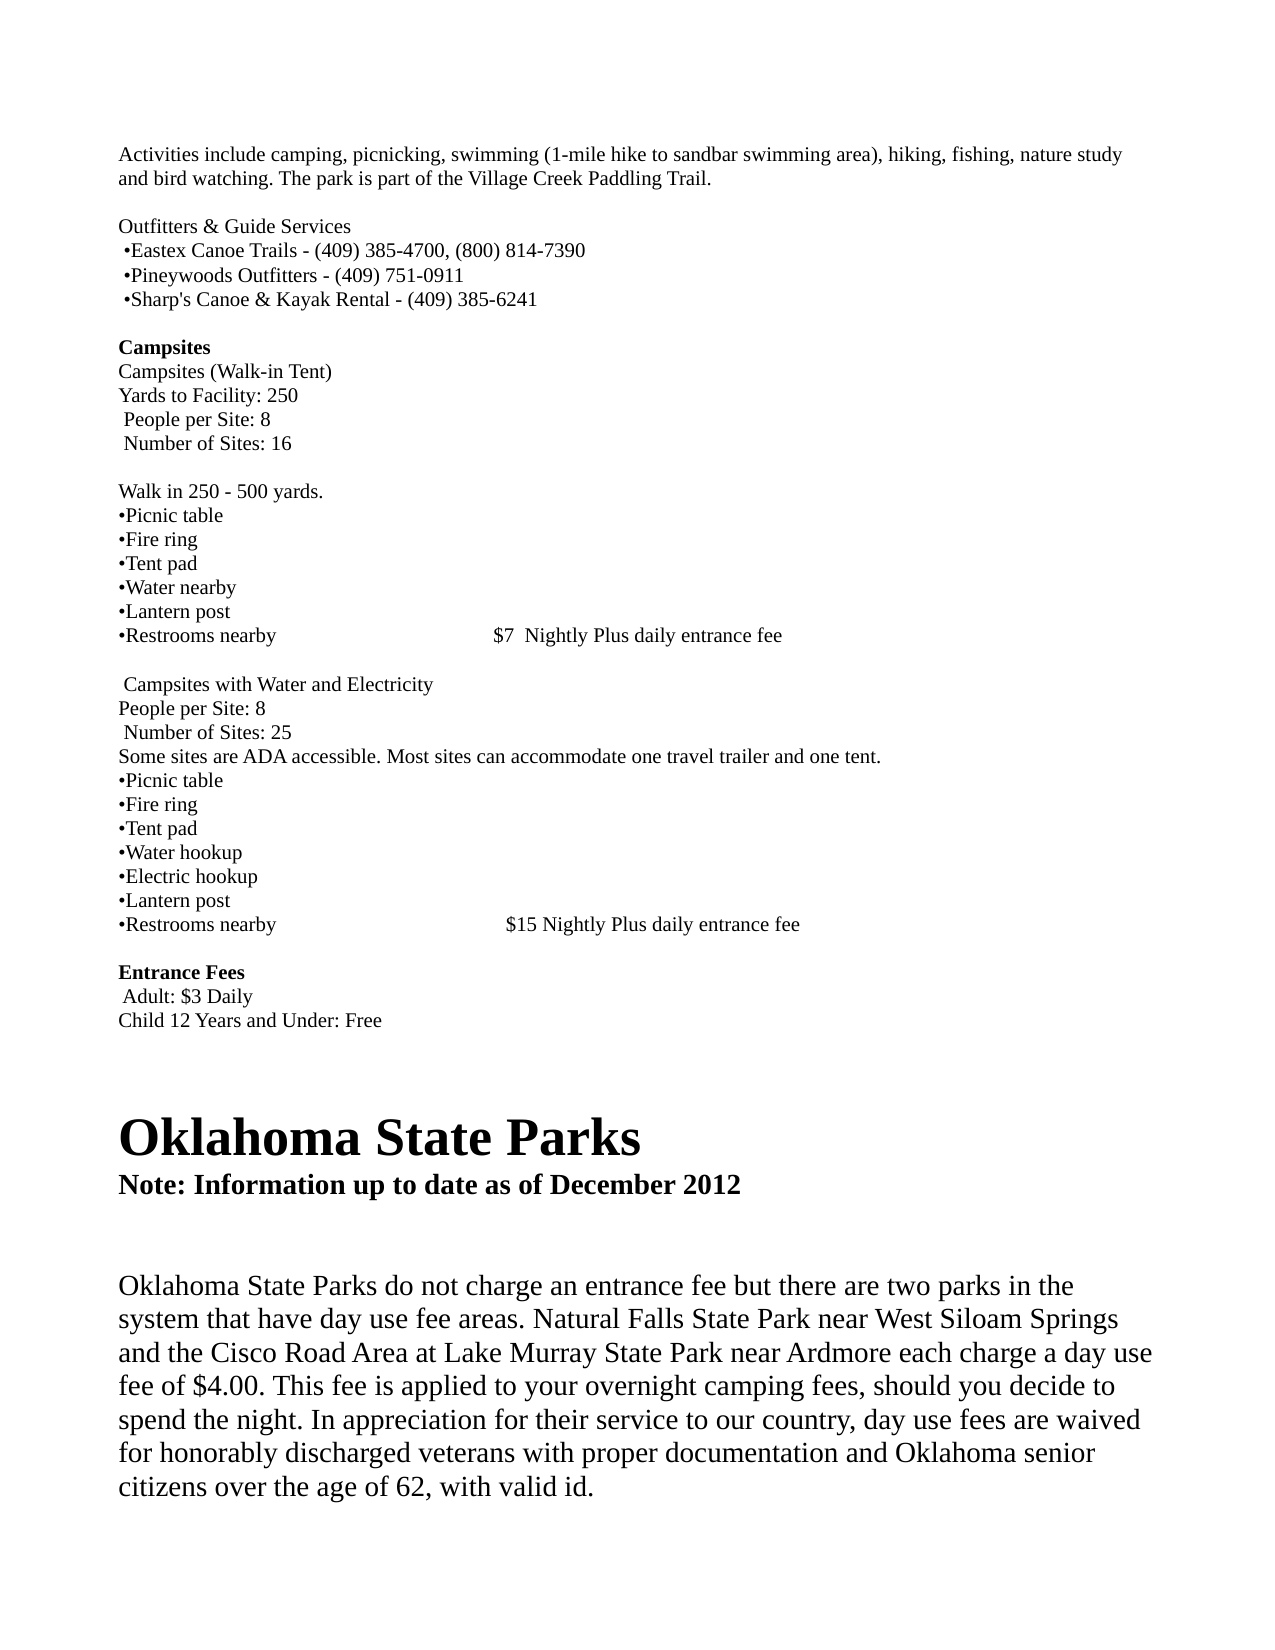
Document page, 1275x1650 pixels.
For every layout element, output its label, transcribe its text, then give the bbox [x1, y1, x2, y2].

text •Eastex Canoe Trails - (409) 385-4700, (800) 814-7390 [118, 238, 1157, 262]
text Number of Sites: 16 [118, 431, 1157, 455]
text •Tent pad [118, 551, 1157, 575]
text •Fire ring [118, 792, 1157, 816]
text •Lantern post [118, 599, 1157, 623]
text Child 12 Years and Under: Free [118, 1008, 1157, 1032]
text Walk in 250 - 500 yards. [118, 479, 1157, 503]
text •Lantern post [118, 888, 1157, 912]
text •Restrooms nearby $7 Nightly Plus daily entrance fee [118, 623, 1157, 647]
text Yards to Facility: 250 [118, 383, 1157, 407]
text Some sites are ADA accessible. Most sites can accommodate one travel trailer and one tent. [118, 744, 1157, 768]
text •Water hookup [118, 840, 1157, 864]
text Outfitters & Guide Services [118, 214, 1157, 238]
text Campsites (Walk-in Tent) [118, 359, 1157, 383]
text •Electric hookup [118, 864, 1157, 888]
text •Picnic table [118, 503, 1157, 527]
text Oklahoma State Parks do not charge an entrance fee but there are two parks in the system that have day use fee areas. Natural Falls State Park near West Siloam Springs and the Cisco Road Area at Lake Murray State Park near Ardmore each charge a day use fee of $4.00. This fee is applied to your overnight camping fees, should you decide to spend the night. In appreciation for their service to our country, day use fees are waived for honorably discharged veterans with proper documentation and Oklahoma senior citizens over the age of 62, with valid id. [118, 1268, 1157, 1502]
text •Picnic table [118, 768, 1157, 792]
text People per Site: 8 [118, 407, 1157, 431]
text Campsites with Water and Electricity [118, 672, 1157, 696]
text Entrance Fees [118, 960, 1157, 984]
text •Sharp's Canoe & Kayak Rental - (409) 385-6241 [118, 287, 1157, 311]
text Number of Sites: 25 [118, 720, 1157, 744]
text •Restrooms nearby $15 Nightly Plus daily entrance fee [118, 912, 1157, 936]
text •Pineywoods Outfitters - (409) 751-0911 [118, 262, 1157, 287]
text Adult: $3 Daily [118, 984, 1157, 1008]
text People per Site: 8 [118, 696, 1157, 720]
text Campsites [118, 335, 1157, 359]
text •Water nearby [118, 575, 1157, 599]
text Note: Information up to date as of December 2012 [118, 1167, 1157, 1201]
text Activities include camping, picnicking, swimming (1-mile hike to sandbar swimming area), hiking, fishing, nature study and bird watching. The park is part of the Village Creek Paddling Trail. [118, 142, 1157, 190]
text Oklahoma State Parks [118, 1105, 1157, 1167]
text •Tent pad [118, 816, 1157, 840]
text •Fire ring [118, 527, 1157, 551]
